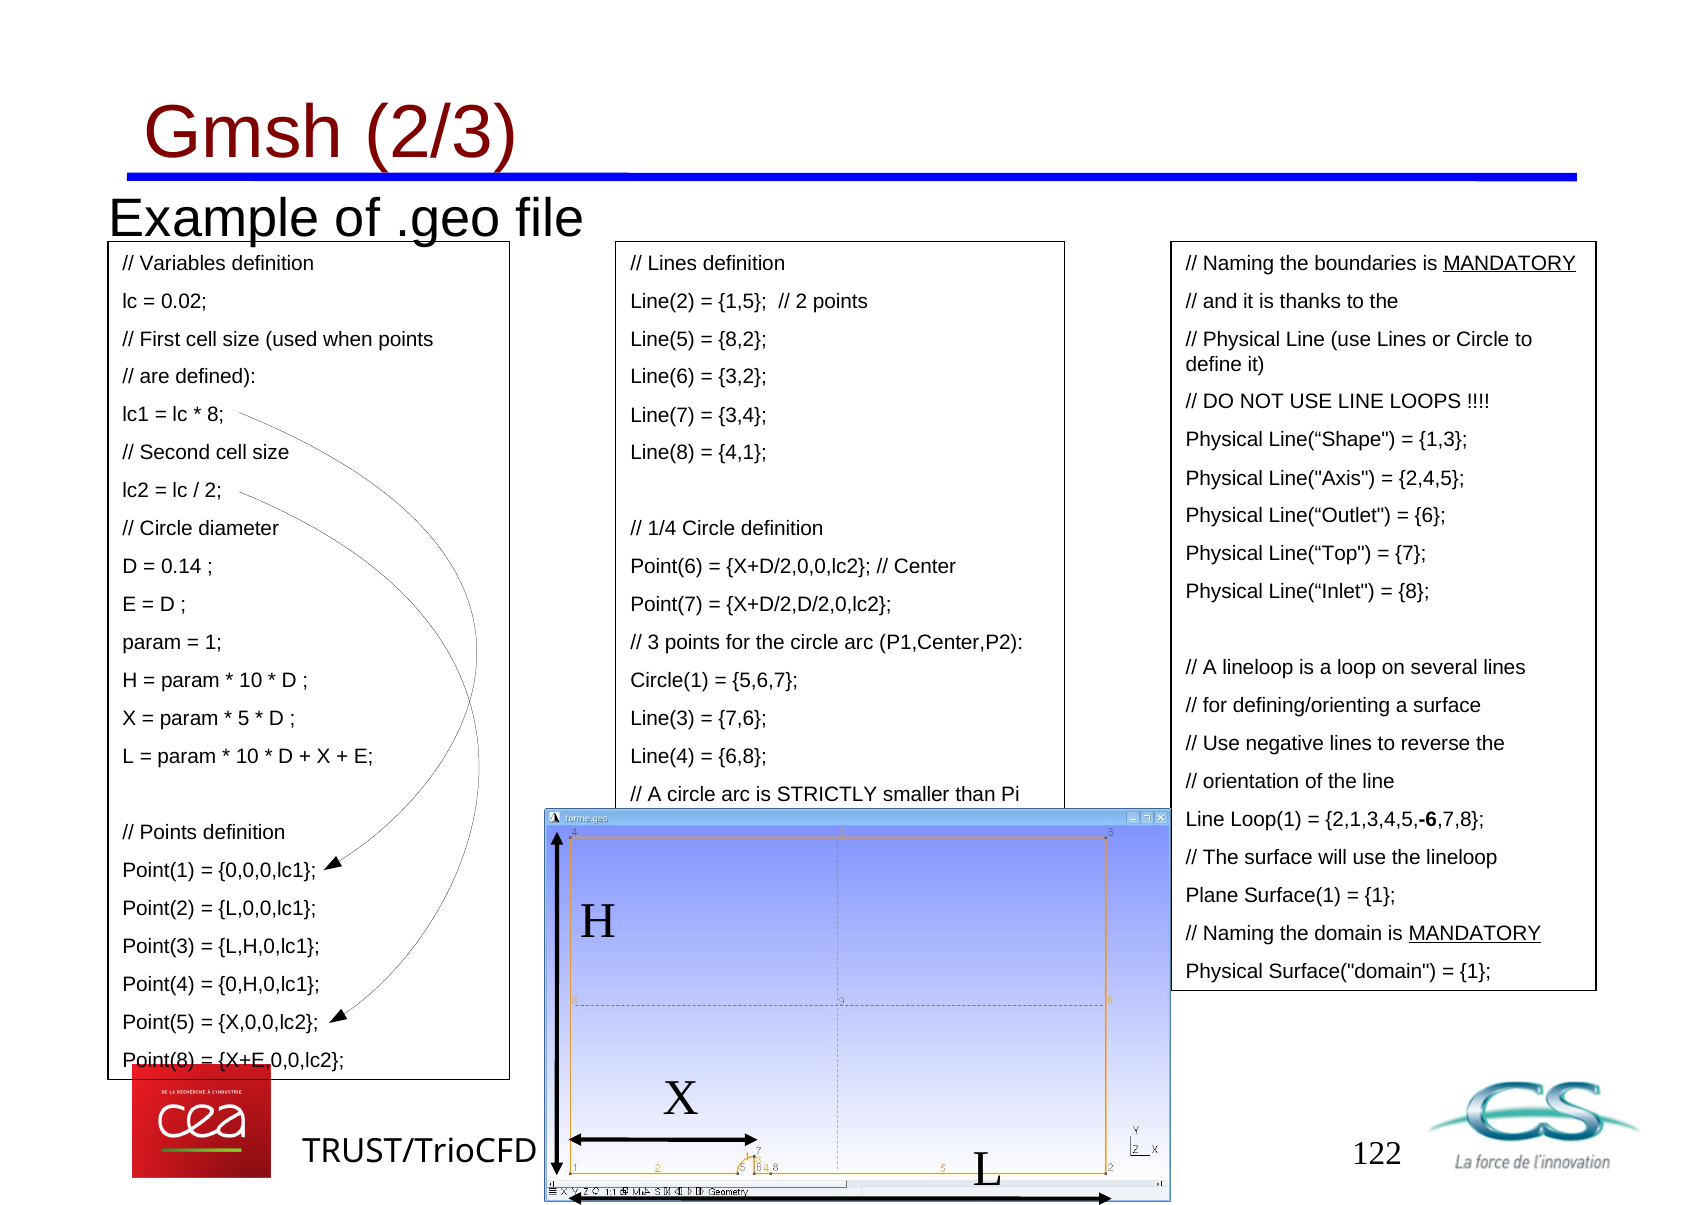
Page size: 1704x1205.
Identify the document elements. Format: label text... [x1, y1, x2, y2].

title Gmsh (2/3) [127, 39, 1577, 215]
text_box // Naming the boundaries is MANDATORY // and it is thanks to the // Physical Line (use Lines or Circle to define it) // DO NOT USE LINE LOOPS !!!! Physical Line(“Shape") = {1,3}; Physical Line("Axis") = {2,4,5}; Physical Line(“Outlet") = {6}; Physical Line(“Top") = {7}; Physical Line(“Inlet") = {8}; // A lineloop is a loop on several lines // for defining/orienting a surface // Use negative lines to reverse the // orientation of the line Line Loop(1) = {2,1,3,4,5,-6,7,8}; // The surface will use the lineloop Plane Surface(1) = {1}; // Naming the domain is MANDATORY Physical Surface("domain") = {1}; [1170, 241, 1597, 991]
text_box H [544, 879, 652, 956]
list Example of .geo file [0, 78, 652, 255]
picture [1423, 1072, 1648, 1179]
text_box // Variables definition lc = 0.02; // First cell size (used when points // are defined): lc1 = lc * 8; // Second cell size lc2 = lc / 2; // Circle diameter D = 0.14 ; E = D ; param = 1; H = param * 10 * D ; X = param * 5 * D ; L = param * 10 * D + X + E; // Points definition Point(1) = {0,0,0,lc1}; Point(2) = {L,0,0,lc1}; Point(3) = {L,H,0,lc1}; Point(4) = {0,H,0,lc1}; Point(5) = {X,0,0,lc2}; Point(8) = {X+E,0,0,lc2}; [107, 255, 510, 1080]
picture [544, 808, 1171, 1202]
text_box L [934, 1127, 1041, 1203]
text_box X [627, 1056, 734, 1133]
picture [132, 1080, 271, 1178]
text_box // Lines definition Line(2) = {1,5}; // 2 points Line(5) = {8,2}; Line(6) = {3,2}; Line(7) = {3,4}; Line(8) = {4,1}; // 1/4 Circle definition Point(6) = {X+D/2,0,0,lc2}; // Center Point(7) = {X+D/2,D/2,0,lc2}; // 3 points for the circle arc (P1,Center,P2): Circle(1) = {5,6,7}; Line(3) = {7,6}; Line(4) = {6,8}; // A circle arc is STRICTLY smaller than Pi [615, 241, 1065, 808]
